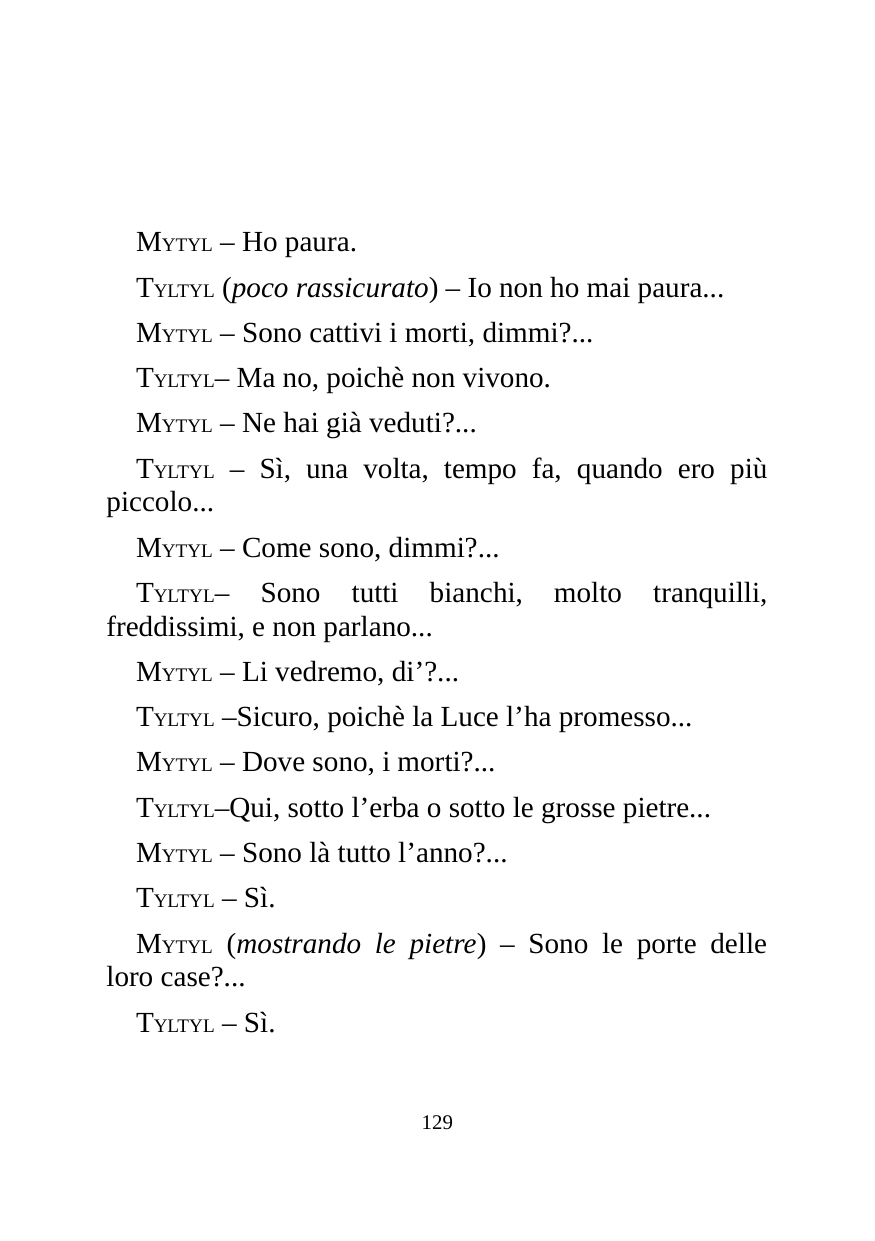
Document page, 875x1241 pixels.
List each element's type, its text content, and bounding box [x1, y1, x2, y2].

text Tyltyl (poco rassicurato) – Io non ho mai paura... [106, 270, 768, 303]
text Mytyl – Sono là tutto l’anno?... [106, 835, 768, 869]
text Tyltyl– Ma no, poichè non vivono. [106, 360, 768, 394]
text Tyltyl– Sono tutti bianchi, molto tranquilli, freddissimi, e non parlano... [106, 575, 768, 642]
text Tyltyl –Sicuro, poichè la Luce l’ha promesso... [106, 699, 768, 733]
text Tyltyl – Sì. [106, 1005, 768, 1038]
text Tyltyl–Qui, sotto l’erba o sotto le grosse pietre... [106, 790, 768, 823]
text Mytyl – Sono cattivi i morti, dimmi?... [106, 315, 768, 348]
text Tyltyl – Sì. [106, 881, 768, 914]
text Mytyl – Li vedremo, di’?... [106, 654, 768, 687]
text Mytyl – Ho paura. [106, 224, 768, 258]
text Mytyl (mostrando le pietre) – Sono le porte delle loro case?... [106, 926, 768, 993]
text Mytyl – Ne hai già veduti?... [106, 406, 768, 439]
text Mytyl – Come sono, dimmi?... [106, 530, 768, 563]
text Tyltyl – Sì, una volta, tempo fa, quando ero più piccolo... [106, 451, 768, 518]
text Mytyl – Dove sono, i morti?... [106, 744, 768, 778]
